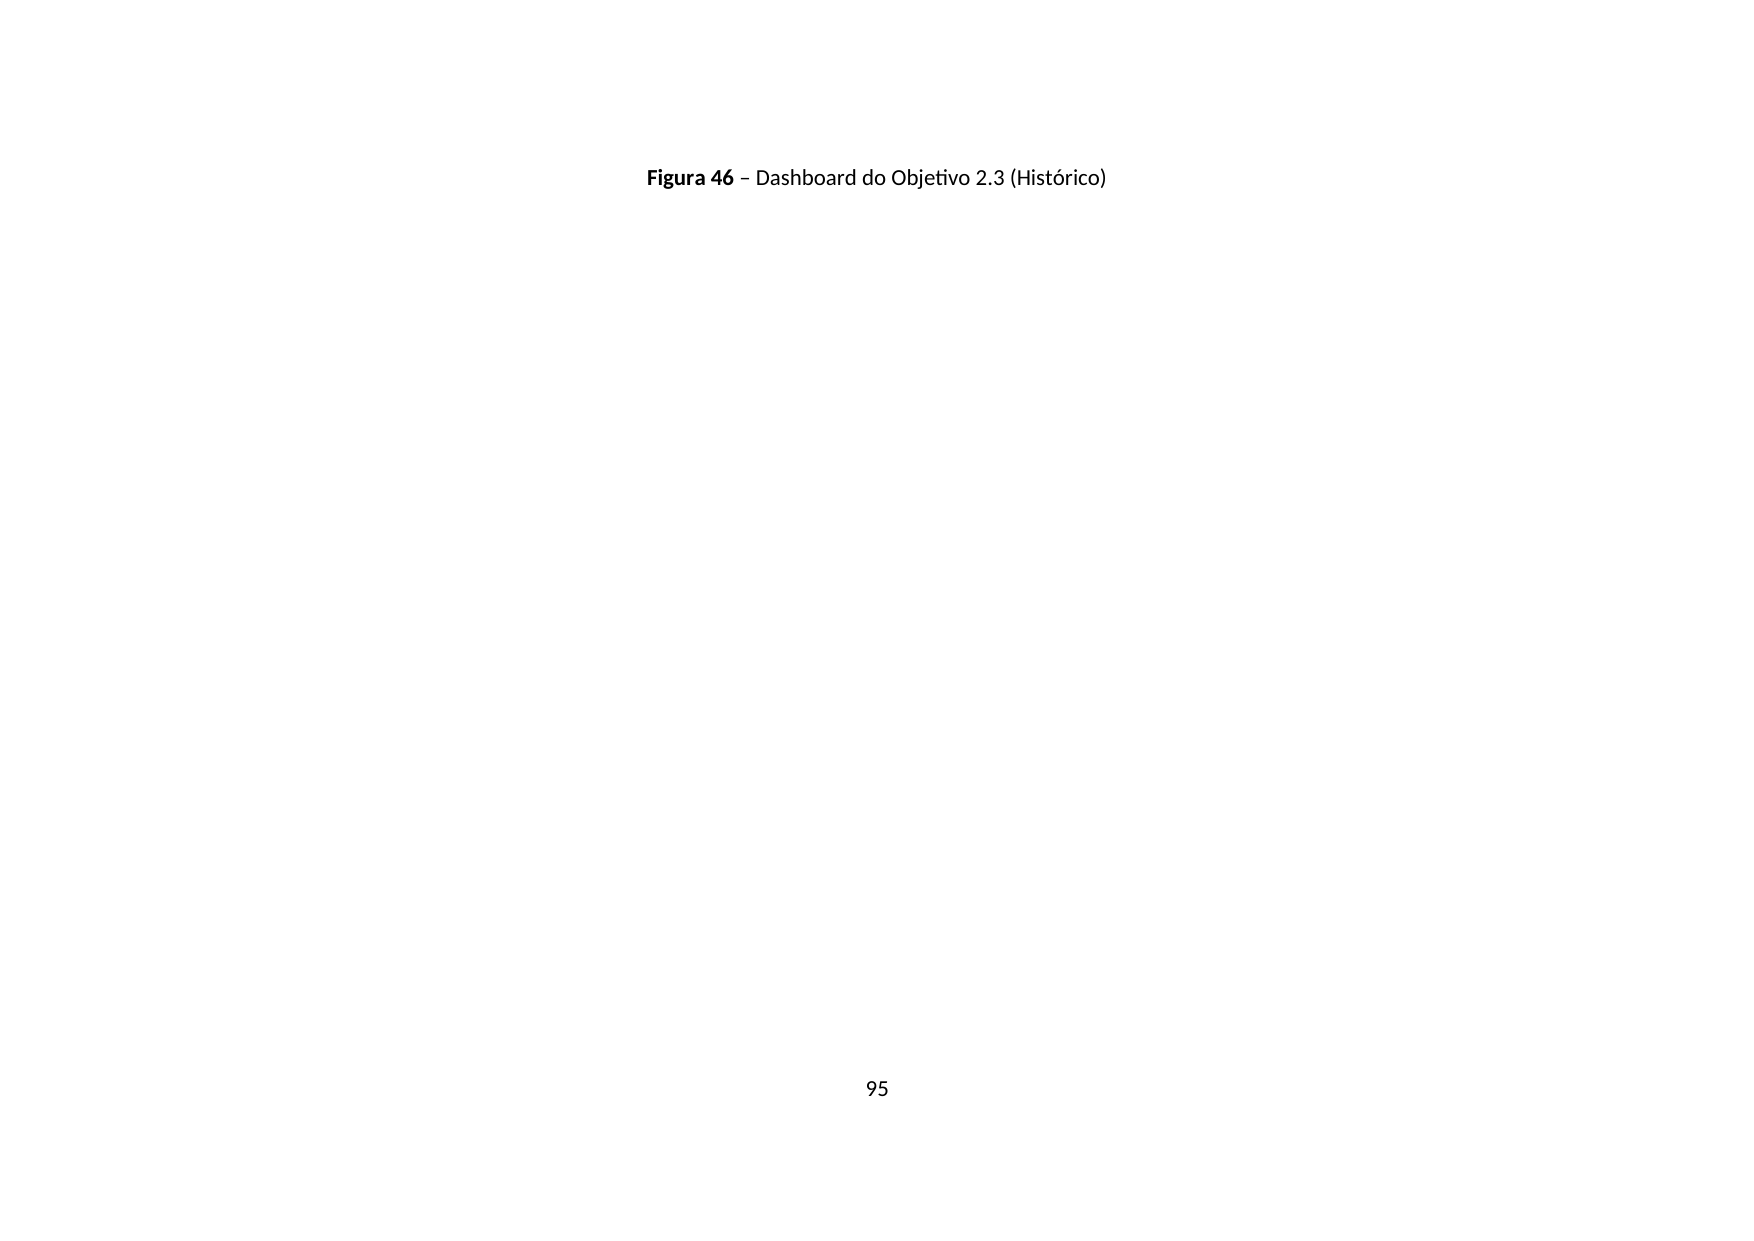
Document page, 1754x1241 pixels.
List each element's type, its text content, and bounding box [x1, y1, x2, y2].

text Figura 46 – Dashboard do Objetivo 2.3 (Histórico) [150, 163, 1604, 191]
